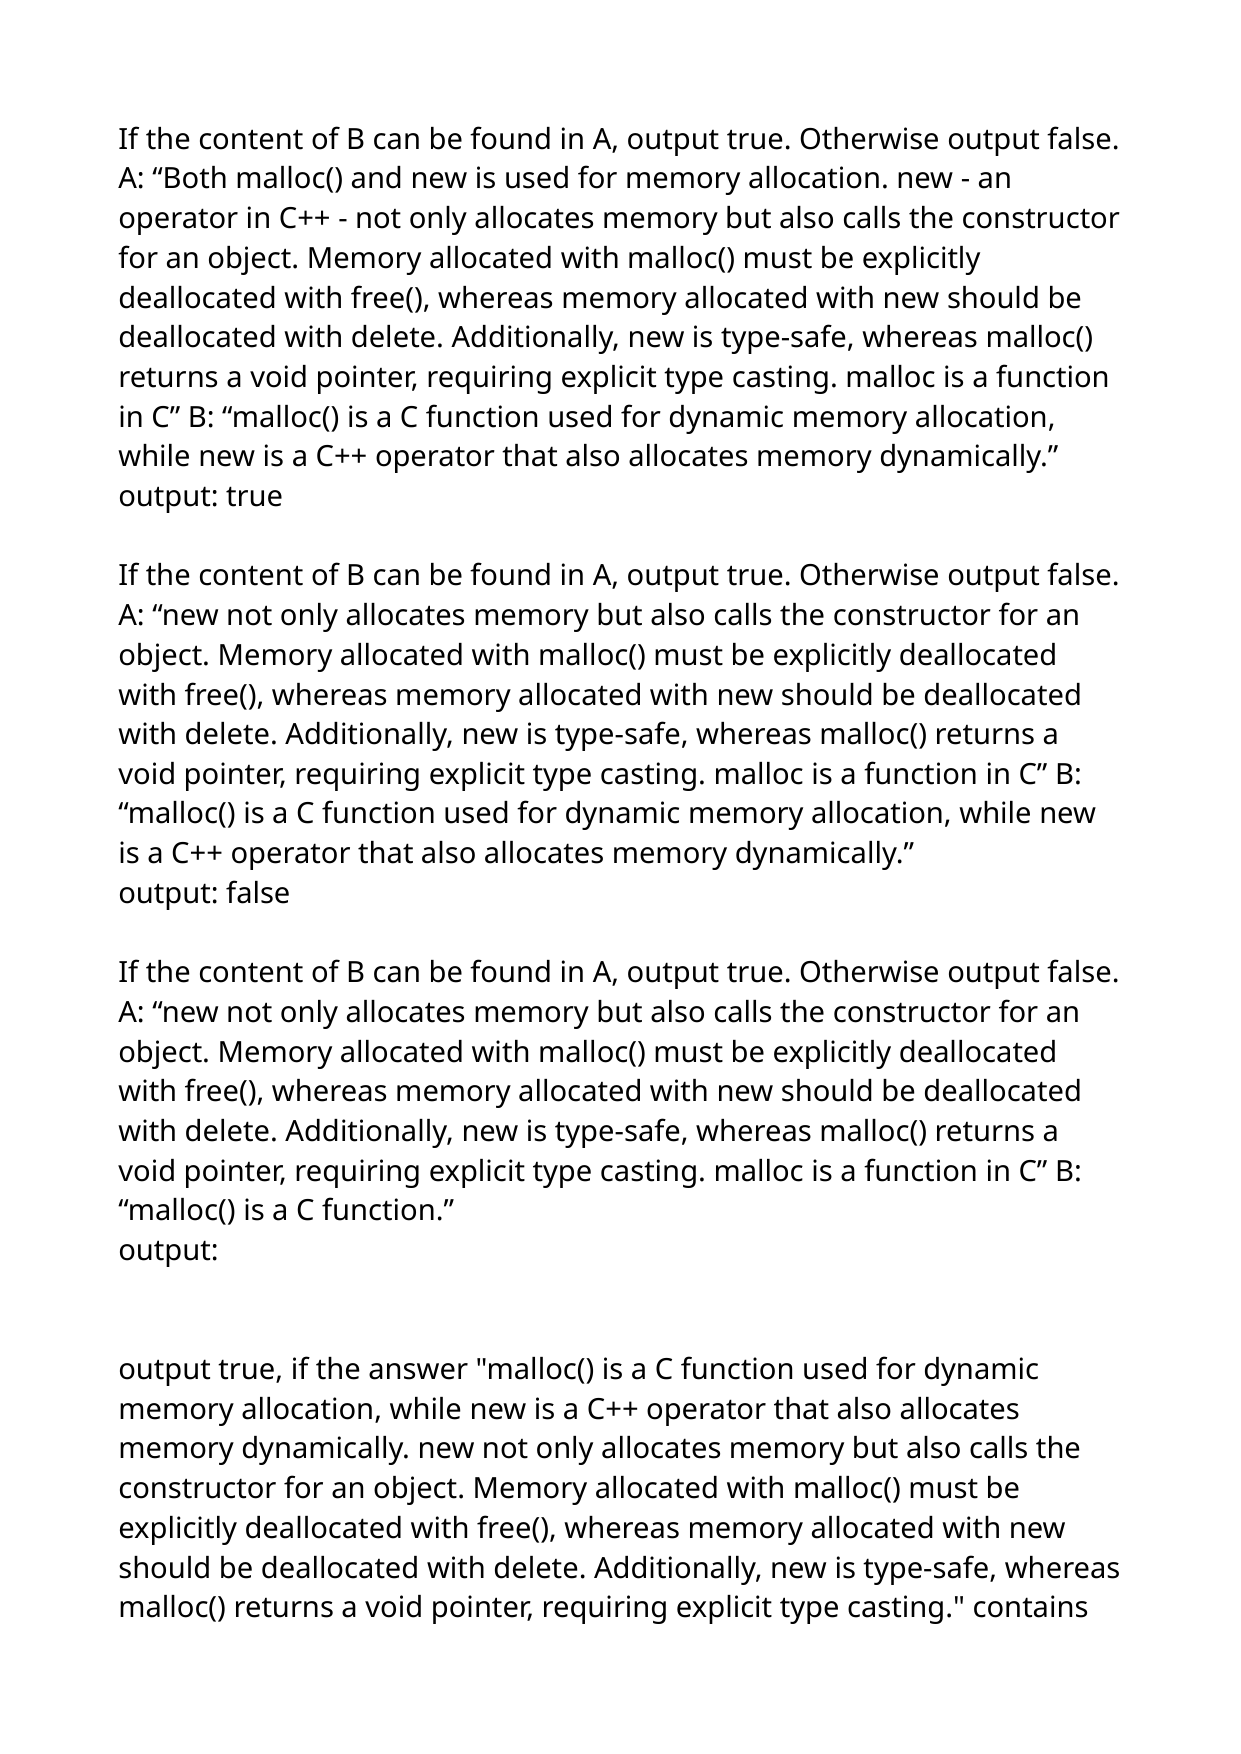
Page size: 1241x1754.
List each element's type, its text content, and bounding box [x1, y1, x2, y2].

text output: [118, 1229, 1122, 1269]
text output true, if the answer "malloc() is a C function used for dynamic memory allocation, while new is a C++ operator that also allocates memory dynamically. new not only allocates memory but also calls the constructor for an object. Memory allocated with malloc() must be explicitly deallocated with free(), whereas memory allocated with new should be deallocated with delete. Additionally, new is type-safe, whereas malloc() returns a void pointer, requiring explicit type casting." contains [118, 1348, 1122, 1626]
text output: false [118, 872, 1122, 912]
text If the content of B can be found in A, output true. Otherwise output false. A: “new not only allocates memory but also calls the constructor for an object. Memory allocated with malloc() must be explicitly deallocated with free(), whereas memory allocated with new should be deallocated with delete. Additionally, new is type-safe, whereas malloc() returns a void pointer, requiring explicit type casting. malloc is a function in C” B: “malloc() is a C function used for dynamic memory allocation, while new is a C++ operator that also allocates memory dynamically.” [118, 555, 1122, 872]
text output: true [118, 475, 1122, 515]
text If the content of B can be found in A, output true. Otherwise output false. A: “new not only allocates memory but also calls the constructor for an object. Memory allocated with malloc() must be explicitly deallocated with free(), whereas memory allocated with new should be deallocated with delete. Additionally, new is type-safe, whereas malloc() returns a void pointer, requiring explicit type casting. malloc is a function in C” B: “malloc() is a C function.” [118, 952, 1122, 1229]
text If the content of B can be found in A, output true. Otherwise output false. A: “Both malloc() and new is used for memory allocation. new - an operator in C++ - not only allocates memory but also calls the constructor for an object. Memory allocated with malloc() must be explicitly deallocated with free(), whereas memory allocated with new should be deallocated with delete. Additionally, new is type-safe, whereas malloc() returns a void pointer, requiring explicit type casting. malloc is a function in C” B: “malloc() is a C function used for dynamic memory allocation, while new is a C++ operator that also allocates memory dynamically.” [118, 118, 1122, 475]
